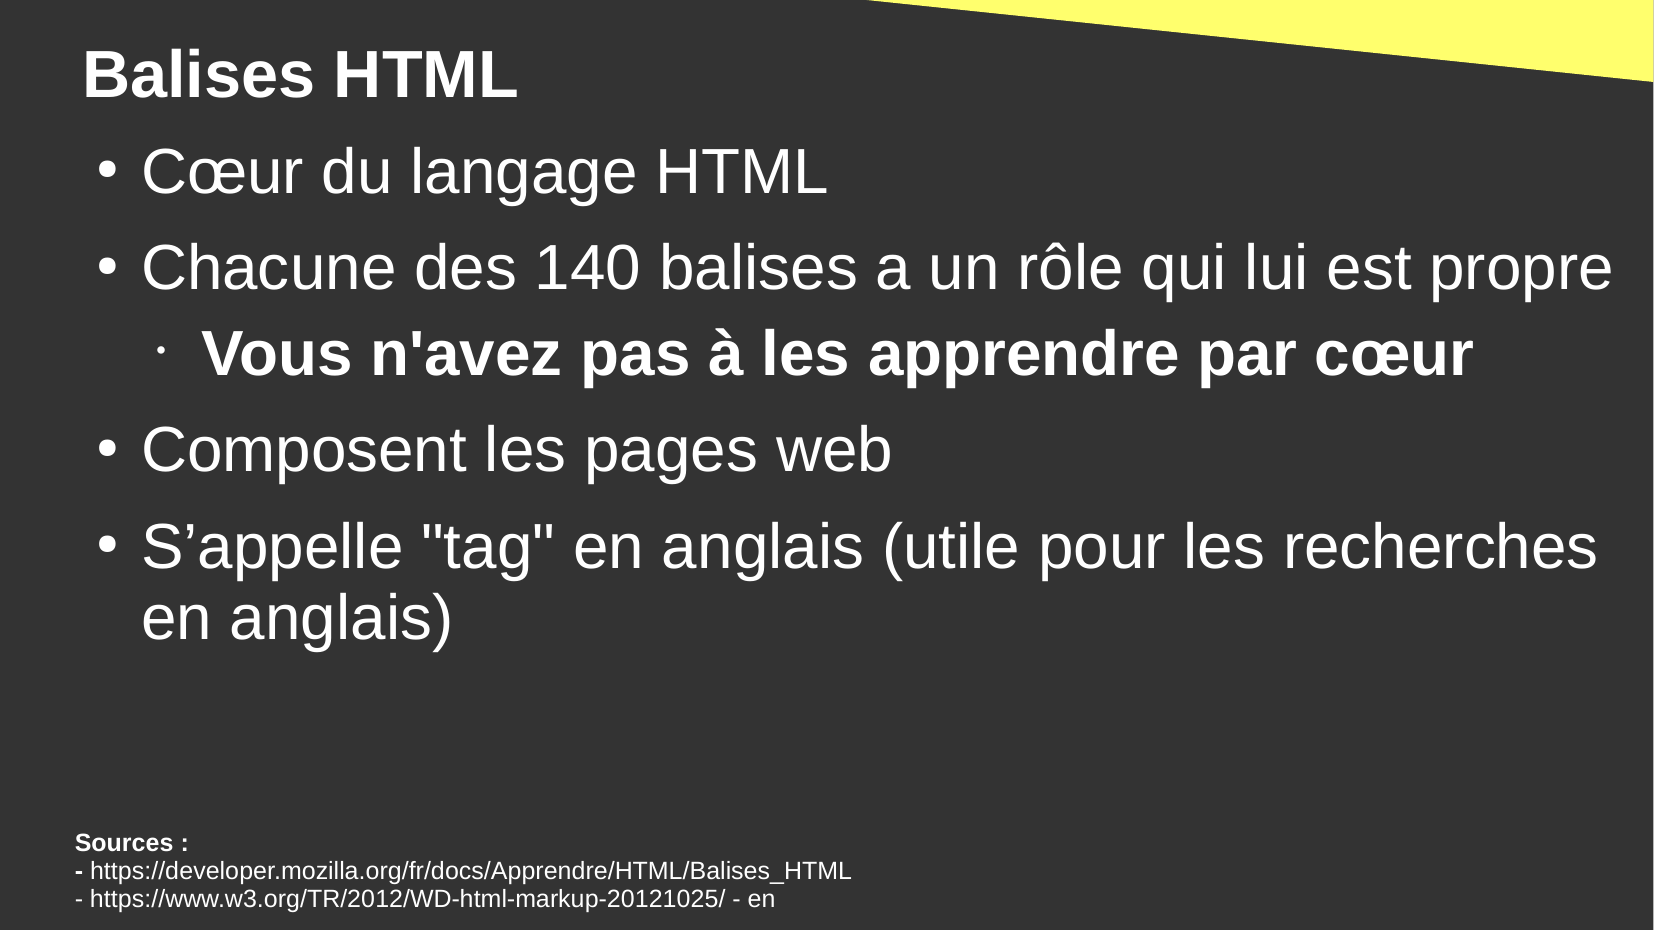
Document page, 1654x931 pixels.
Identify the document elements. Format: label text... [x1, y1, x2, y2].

title Balises HTML [82, 37, 1571, 114]
text_box Sources : - https://developer.mozilla.org/fr/docs/Apprendre/HTML/Balises_HTML - https://www.w3.org/TR/2012/WD-html-markup-20121025/ - en [59, 821, 1546, 920]
list Cœur du langage HTML Chacune des 140 balises a un rôle qui lui est propre Vous n'avez pas à les apprendre par cœur Composent les pages web S’appelle "tag" en anglais (utile pour les recherches en anglais) [80, 135, 1620, 709]
text_box [866, 0, 1654, 83]
